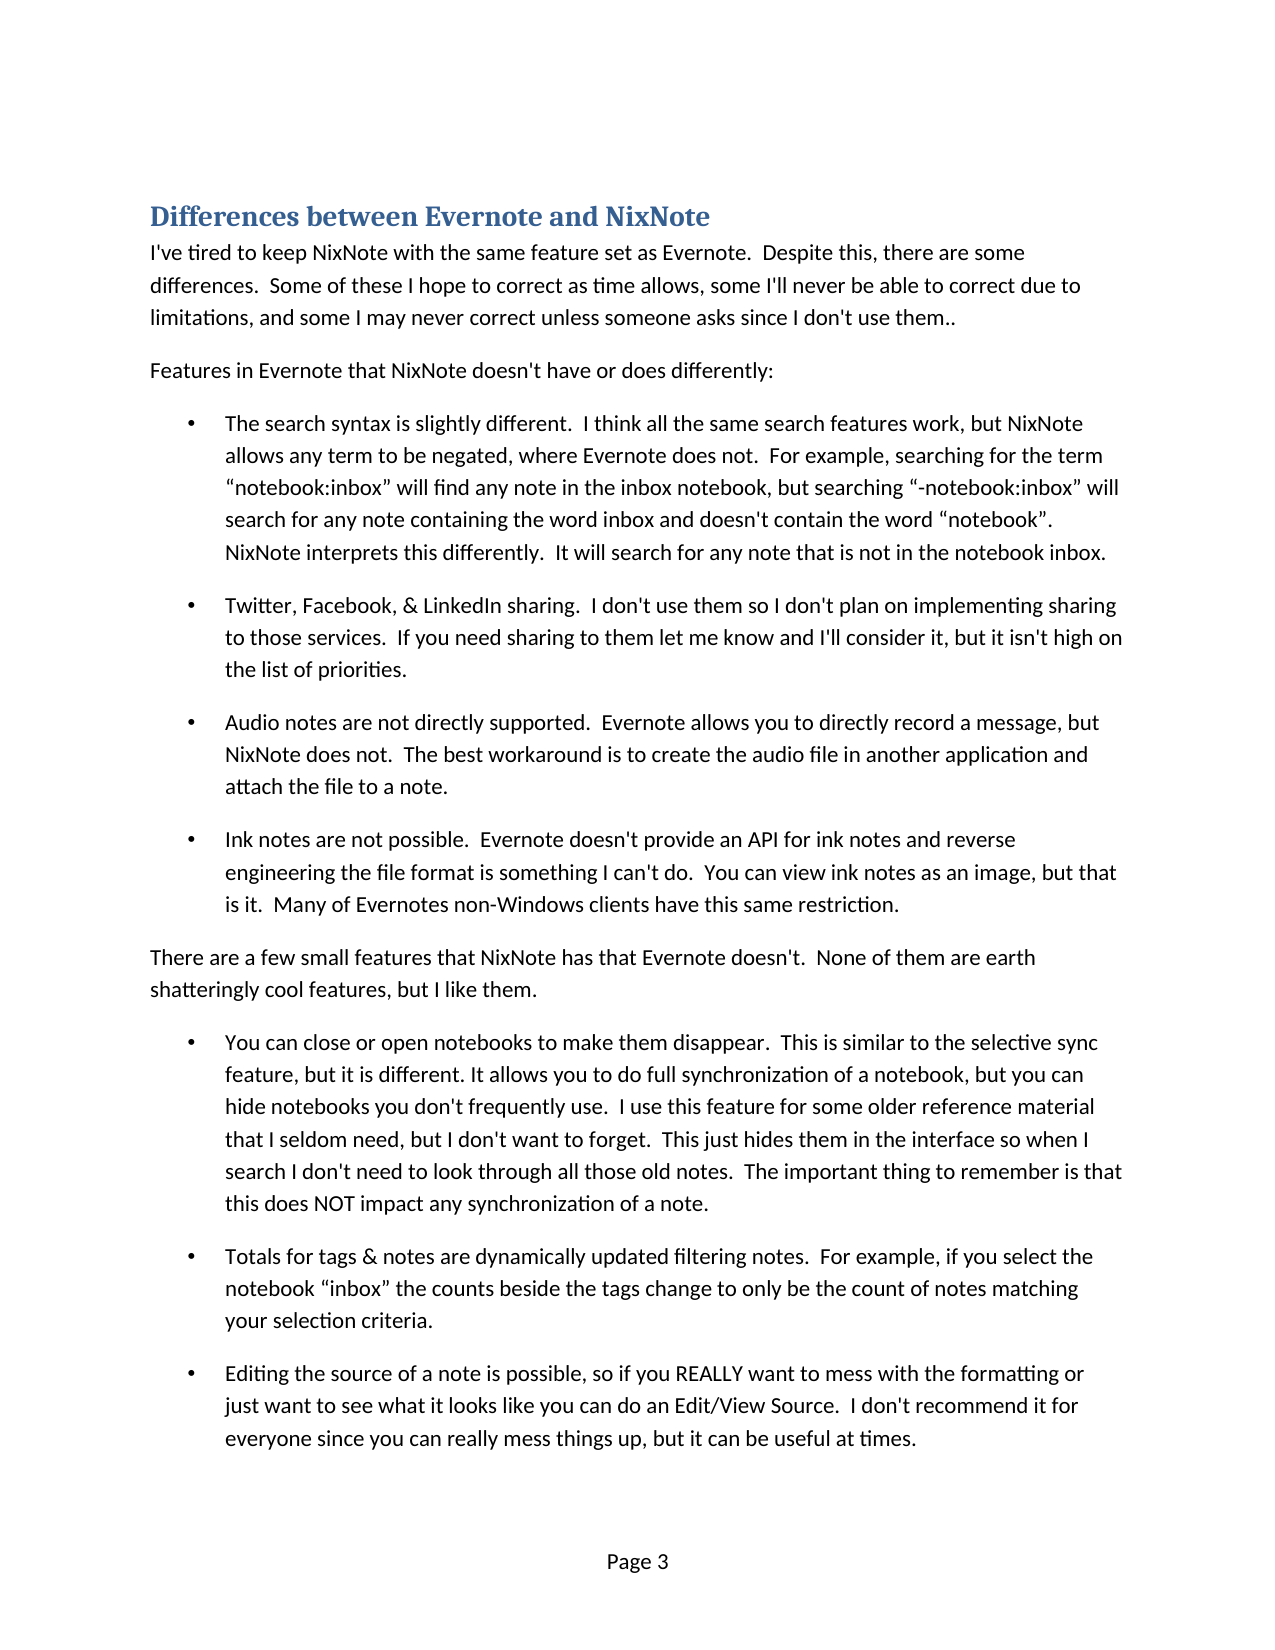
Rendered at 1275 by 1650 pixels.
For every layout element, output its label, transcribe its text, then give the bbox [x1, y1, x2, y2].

text Features in Evernote that NixNote doesn't have or does differently: [150, 356, 1125, 384]
list Audio notes are not directly supported. Evernote allows you to directly record a message, but NixNote does not. The best workaround is to create the audio file in another application and attach the file to a note. [187, 708, 1125, 801]
list The search syntax is slightly different. I think all the same search features work, but NixNote allows any term to be negated, where Evernote does not. For example, searching for the term “notebook:inbox” will find any note in the inbox notebook, but searching “-notebook:inbox” will search for any note containing the word inbox and doesn't contain the word “notebook”. NixNote interprets this differently. It will search for any note that is not in the notebook inbox. [187, 409, 1125, 566]
text There are a few small features that NixNote has that Evernote doesn't. None of them are earth shatteringly cool features, but I like them. [150, 943, 1125, 1003]
subtitle Differences between Evernote and NixNote [150, 200, 1125, 233]
text I've tired to keep NixNote with the same feature set as Evernote. Despite this, there are some differences. Some of these I hope to correct as time allows, some I'll never be able to correct due to limitations, and some I may never correct unless someone asks since I don't use them.. [150, 238, 1125, 331]
list Twitter, Facebook, & LinkedIn sharing. I don't use them so I don't plan on implementing sharing to those services. If you need sharing to them let me know and I'll consider it, but it isn't high on the list of priorities. [187, 591, 1125, 683]
list You can close or open notebooks to make them disappear. This is similar to the selective sync feature, but it is different. It allows you to do full synchronization of a notebook, but you can hide notebooks you don't frequently use. I use this feature for some older reference material that I seldom need, but I don't want to forget. This just hides them in the interface so when I search I don't need to look through all those old notes. The important thing to remember is that this does NOT impact any synchronization of a note. [187, 1028, 1125, 1217]
list Totals for tags & notes are dynamically updated filtering notes. For example, if you select the notebook “inbox” the counts beside the tags change to only be the count of notes matching your selection criteria. [187, 1242, 1125, 1334]
list Ink notes are not possible. Evernote doesn't provide an API for ink notes and reverse engineering the file format is something I can't do. You can view ink notes as an image, but that is it. Many of Evernotes non-Windows clients have this same restriction. [187, 826, 1125, 918]
list Editing the source of a note is possible, so if you REALLY want to mess with the formatting or just want to see what it looks like you can do an Edit/View Source. I don't recommend it for everyone since you can really mess things up, but it can be useful at times. [187, 1359, 1125, 1452]
